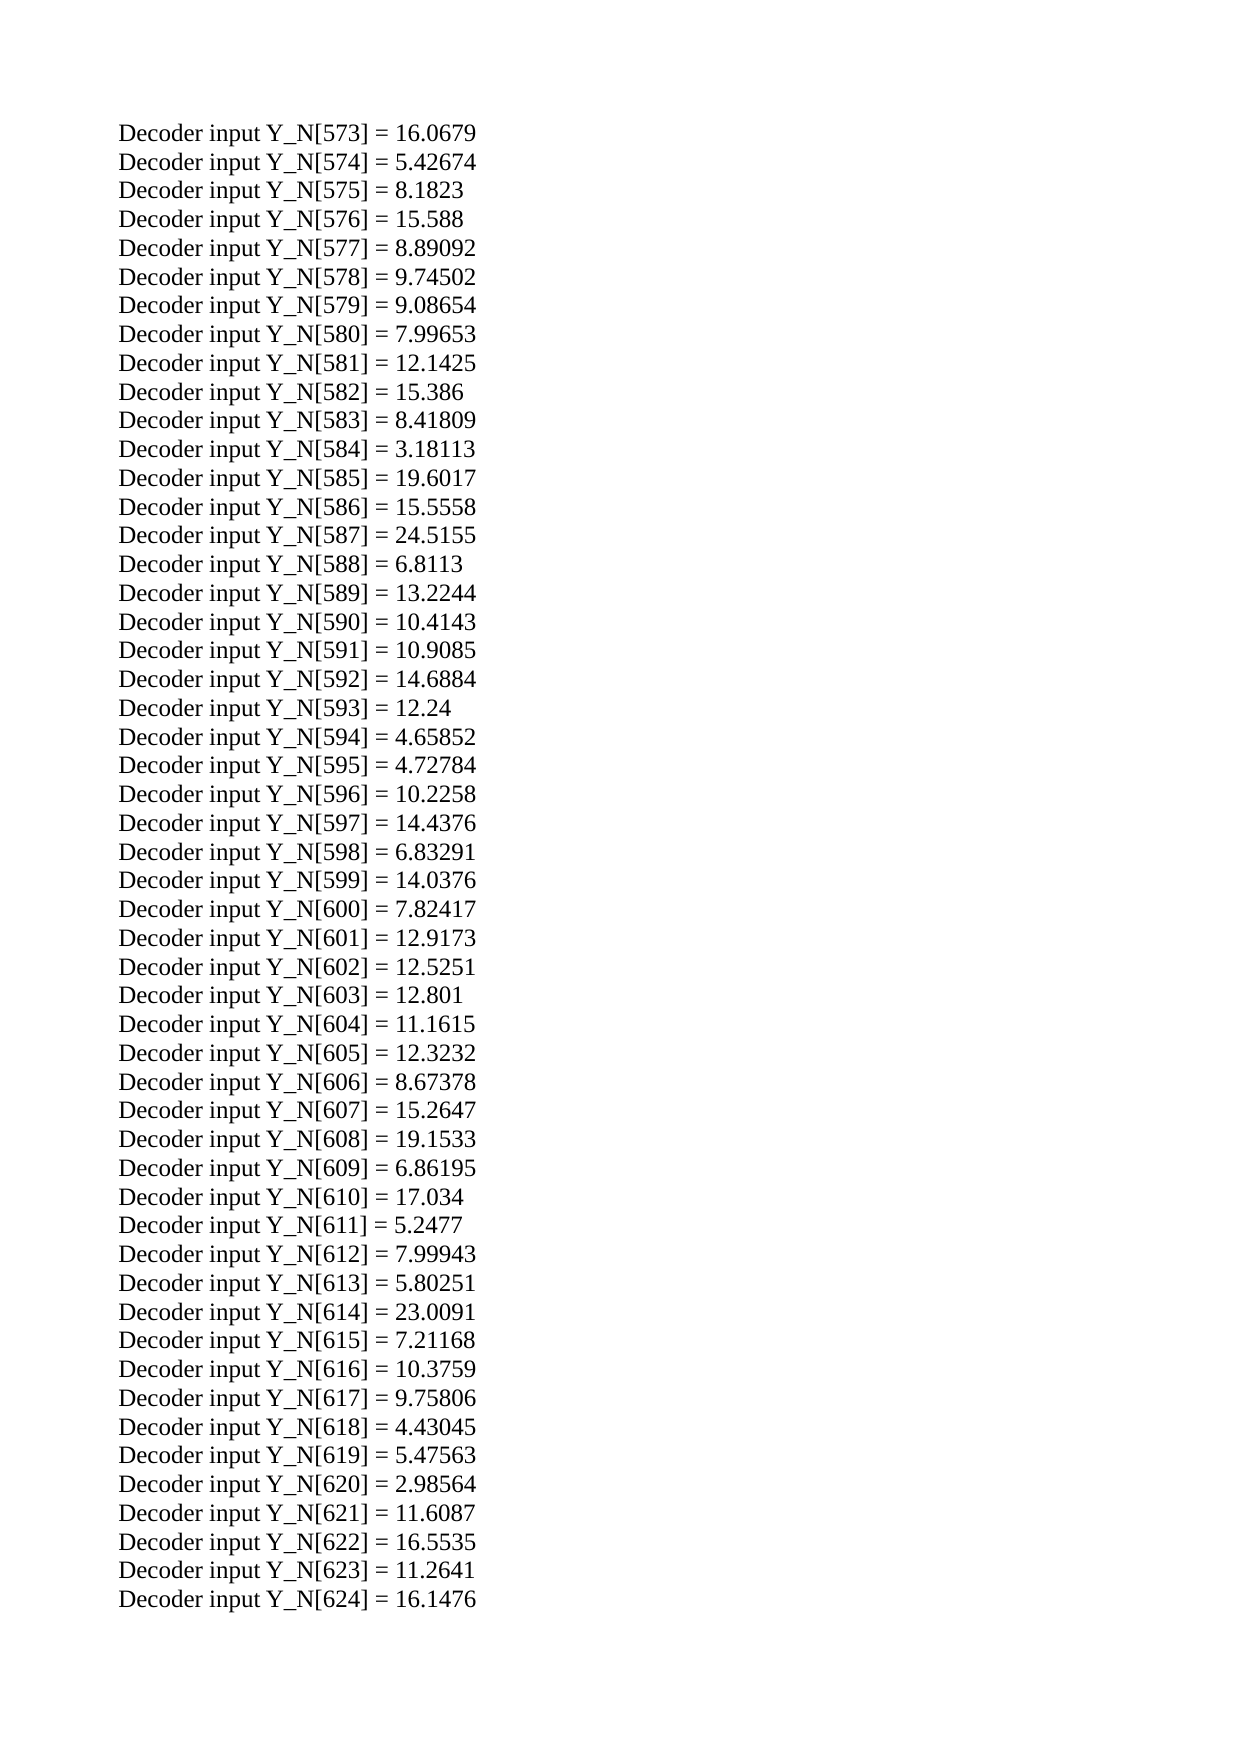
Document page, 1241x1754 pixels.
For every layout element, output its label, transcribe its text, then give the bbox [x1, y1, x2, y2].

text Decoder input Y_N[619] = 5.47563 [118, 1441, 1122, 1469]
text Decoder input Y_N[589] = 13.2244 [118, 578, 1122, 607]
text Decoder input Y_N[577] = 8.89092 [118, 233, 1122, 262]
text Decoder input Y_N[611] = 5.2477 [118, 1211, 1122, 1239]
text Decoder input Y_N[574] = 5.42674 [118, 147, 1122, 176]
text Decoder input Y_N[603] = 12.801 [118, 981, 1122, 1009]
text Decoder input Y_N[583] = 8.41809 [118, 406, 1122, 434]
text Decoder input Y_N[588] = 6.8113 [118, 549, 1122, 578]
text Decoder input Y_N[587] = 24.5155 [118, 521, 1122, 549]
text Decoder input Y_N[600] = 7.82417 [118, 894, 1122, 923]
text Decoder input Y_N[601] = 12.9173 [118, 923, 1122, 952]
text Decoder input Y_N[585] = 19.6017 [118, 463, 1122, 492]
text Decoder input Y_N[597] = 14.4376 [118, 808, 1122, 837]
text Decoder input Y_N[604] = 11.1615 [118, 1009, 1122, 1038]
text Decoder input Y_N[575] = 8.1823 [118, 176, 1122, 204]
text Decoder input Y_N[586] = 15.5558 [118, 492, 1122, 521]
text Decoder input Y_N[618] = 4.43045 [118, 1412, 1122, 1441]
text Decoder input Y_N[613] = 5.80251 [118, 1268, 1122, 1297]
text Decoder input Y_N[605] = 12.3232 [118, 1038, 1122, 1067]
text Decoder input Y_N[592] = 14.6884 [118, 664, 1122, 693]
text Decoder input Y_N[599] = 14.0376 [118, 866, 1122, 894]
text Decoder input Y_N[615] = 7.21168 [118, 1326, 1122, 1354]
text Decoder input Y_N[590] = 10.4143 [118, 607, 1122, 636]
text Decoder input Y_N[612] = 7.99943 [118, 1239, 1122, 1268]
text Decoder input Y_N[593] = 12.24 [118, 693, 1122, 722]
text Decoder input Y_N[578] = 9.74502 [118, 262, 1122, 291]
text Decoder input Y_N[610] = 17.034 [118, 1182, 1122, 1211]
text Decoder input Y_N[623] = 11.2641 [118, 1556, 1122, 1584]
text Decoder input Y_N[576] = 15.588 [118, 204, 1122, 233]
text Decoder input Y_N[598] = 6.83291 [118, 837, 1122, 866]
text Decoder input Y_N[607] = 15.2647 [118, 1096, 1122, 1124]
text Decoder input Y_N[617] = 9.75806 [118, 1383, 1122, 1412]
text Decoder input Y_N[573] = 16.0679 [118, 118, 1122, 147]
text Decoder input Y_N[616] = 10.3759 [118, 1354, 1122, 1383]
text Decoder input Y_N[621] = 11.6087 [118, 1498, 1122, 1527]
text Decoder input Y_N[602] = 12.5251 [118, 952, 1122, 981]
text Decoder input Y_N[620] = 2.98564 [118, 1469, 1122, 1498]
text Decoder input Y_N[582] = 15.386 [118, 377, 1122, 406]
text Decoder input Y_N[580] = 7.99653 [118, 319, 1122, 348]
text Decoder input Y_N[609] = 6.86195 [118, 1153, 1122, 1182]
text Decoder input Y_N[614] = 23.0091 [118, 1297, 1122, 1326]
text Decoder input Y_N[624] = 16.1476 [118, 1584, 1122, 1613]
text Decoder input Y_N[594] = 4.65852 [118, 722, 1122, 751]
text Decoder input Y_N[584] = 3.18113 [118, 434, 1122, 463]
text Decoder input Y_N[591] = 10.9085 [118, 636, 1122, 664]
text Decoder input Y_N[581] = 12.1425 [118, 348, 1122, 377]
text Decoder input Y_N[606] = 8.67378 [118, 1067, 1122, 1096]
text Decoder input Y_N[596] = 10.2258 [118, 779, 1122, 808]
text Decoder input Y_N[622] = 16.5535 [118, 1527, 1122, 1556]
text Decoder input Y_N[608] = 19.1533 [118, 1124, 1122, 1153]
text Decoder input Y_N[579] = 9.08654 [118, 291, 1122, 319]
text Decoder input Y_N[595] = 4.72784 [118, 751, 1122, 779]
